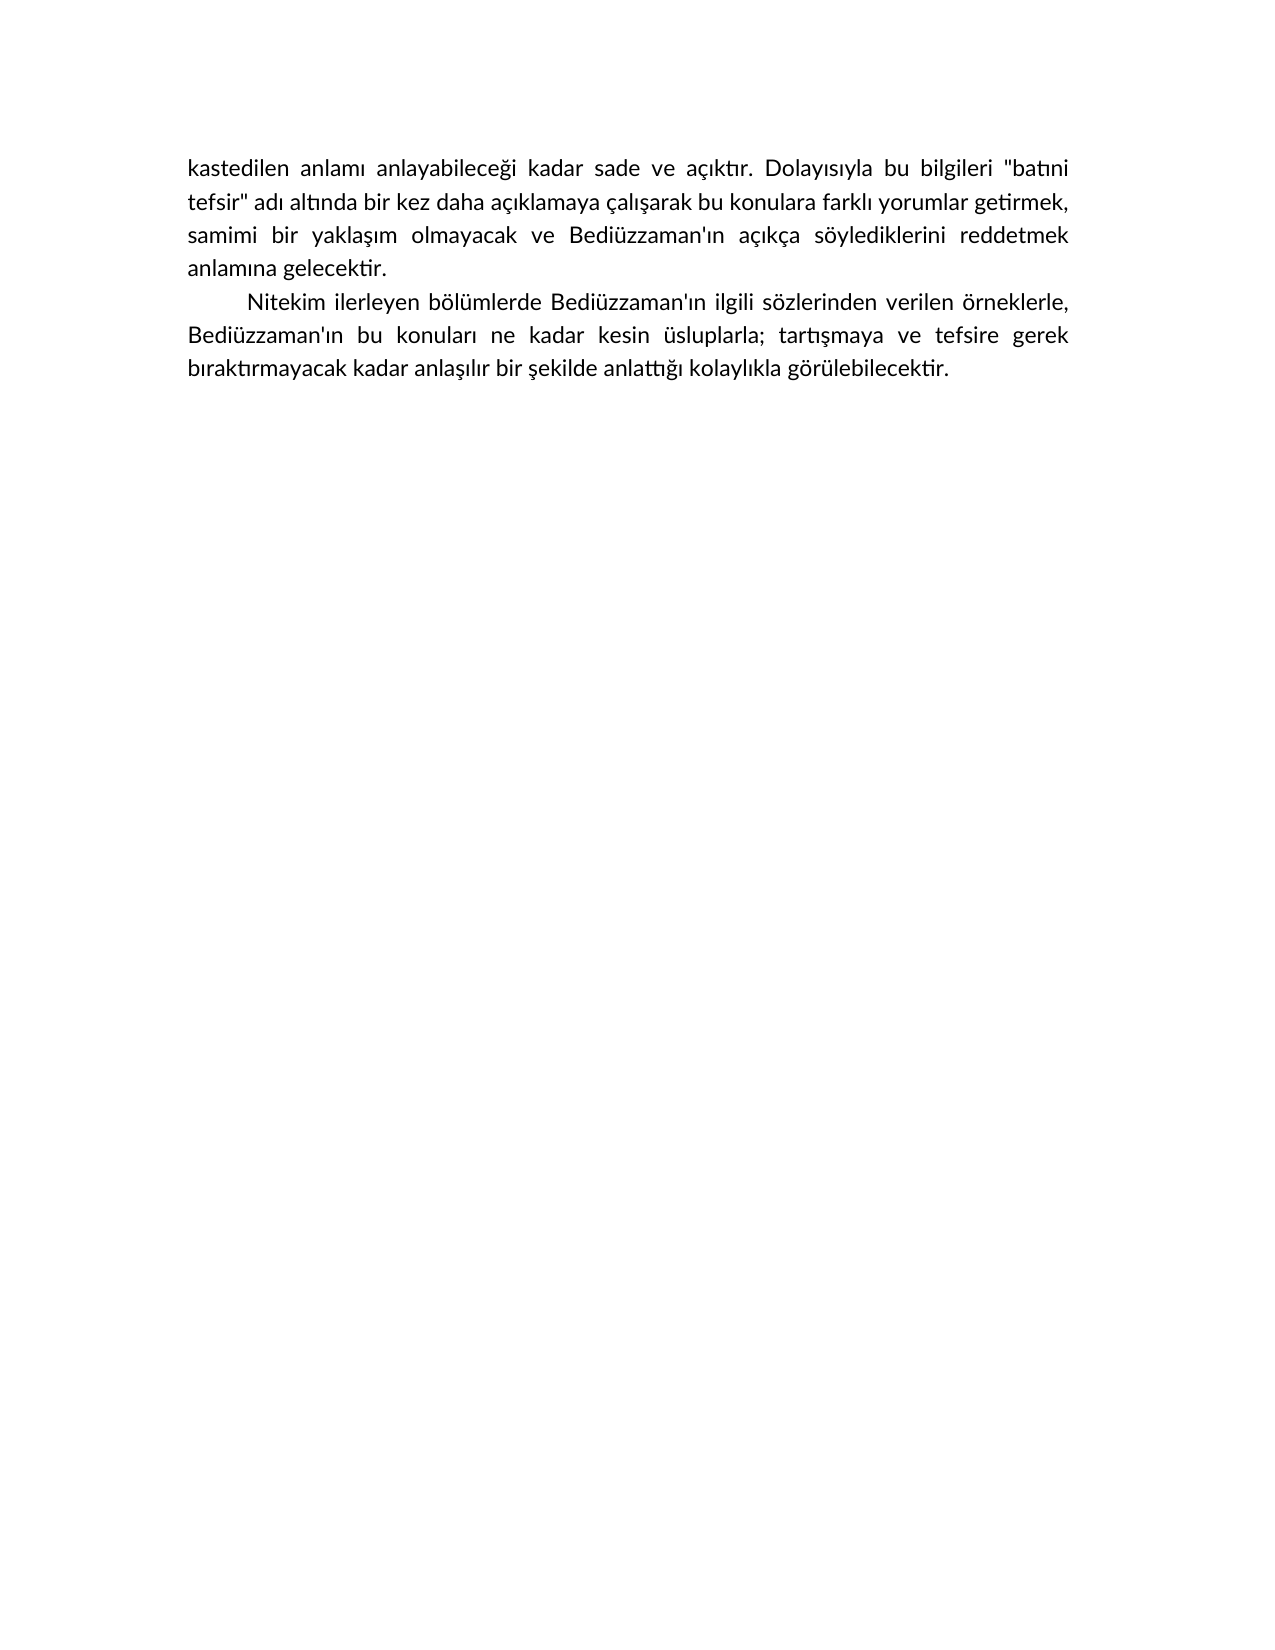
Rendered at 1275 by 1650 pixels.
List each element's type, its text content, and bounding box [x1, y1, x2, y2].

text Nitekim ilerleyen bölümlerde Bediüzzaman'ın ilgili sözlerinden verilen örneklerle, Bediüzzaman'ın bu konuları ne kadar kesin üsluplarla; tartışmaya ve tefsire gerek bıraktırmayacak kadar anlaşılır bir şekilde anlattığı kolaylıkla görülebilecektir. [187, 283, 1070, 383]
text kastedilen anlamı anlayabileceği kadar sade ve açıktır. Dolayısıyla bu bilgileri "batıni tefsir" adı altında bir kez daha açıklamaya çalışarak bu konulara farklı yorumlar getirmek, samimi bir yaklaşım olmayacak ve Bediüzzaman'ın açıkça söylediklerini reddetmek anlamına gelecektir. [187, 150, 1070, 283]
